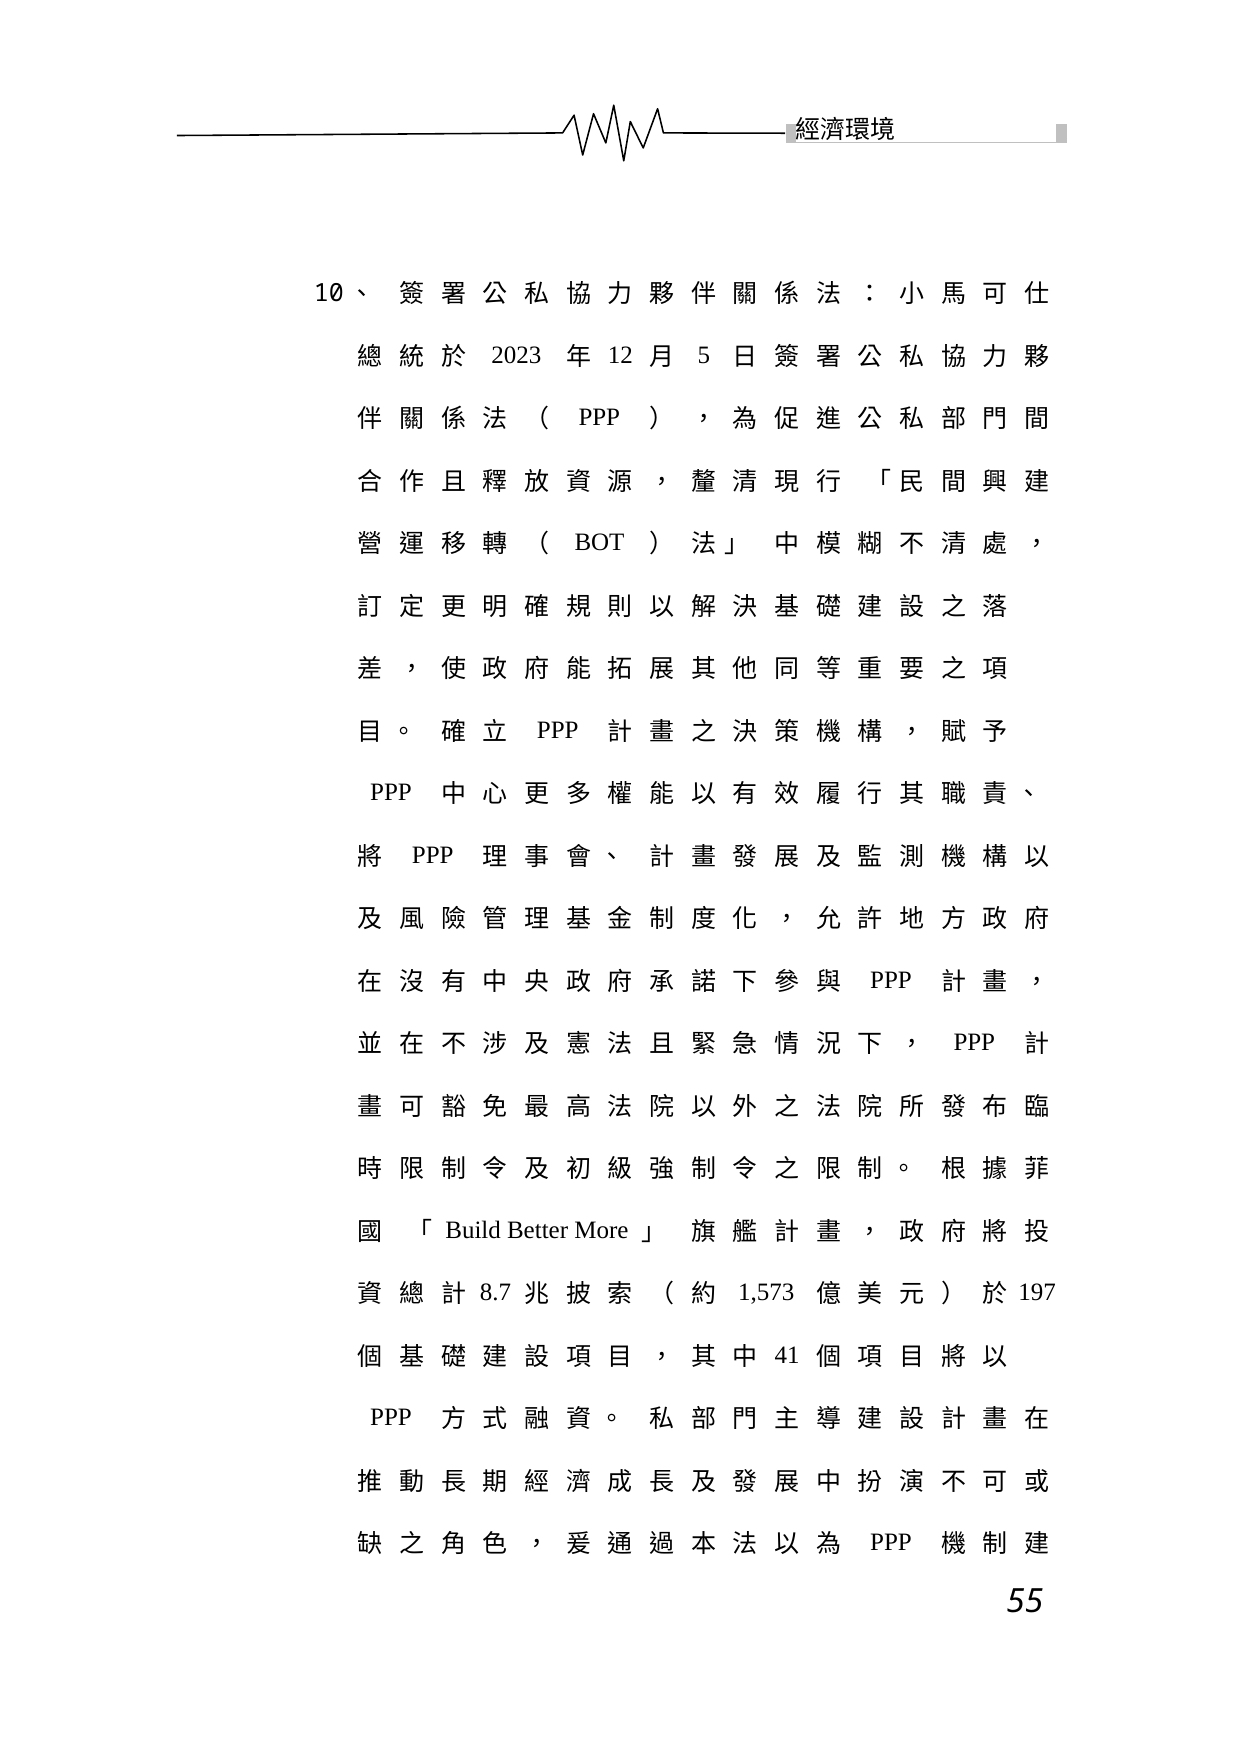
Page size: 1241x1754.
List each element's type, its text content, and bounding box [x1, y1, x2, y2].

text 10、簽署公私協力夥伴關係法：小馬可仕總統於2023年12月5日簽署公私協力夥伴關係法（PPP），為促進公私部門間合作且釋放資源，釐清現行「民間興建營運移轉（BOT）法」中模糊不清處，訂定更明確規則以解決基礎建設之落差，使政府能拓展其他同等重要之項目。確立PPP計畫之決策機構，賦予PPP中心更多權能以有效履行其職責、將PPP理事會、計畫發展及監測機構以及風險管理基金制度化，允許地方政府在沒有中央政府承諾下參與PPP計畫，並在不涉及憲法且緊急情況下，PPP計畫可豁免最高法院以外之法院所發布臨時限制令及初級強制令之限制。根據菲國「Build Better More」旗艦計畫，政府將投資總計8.7兆披索（約1,573億美元）於197個基礎建設項目，其中41個項目將以PPP方式融資。私部門主導建設計畫在推動長期經濟成長及發展中扮演不可或缺之角色，爰通過本法以為PPP機制建 [281, 250, 1058, 1563]
